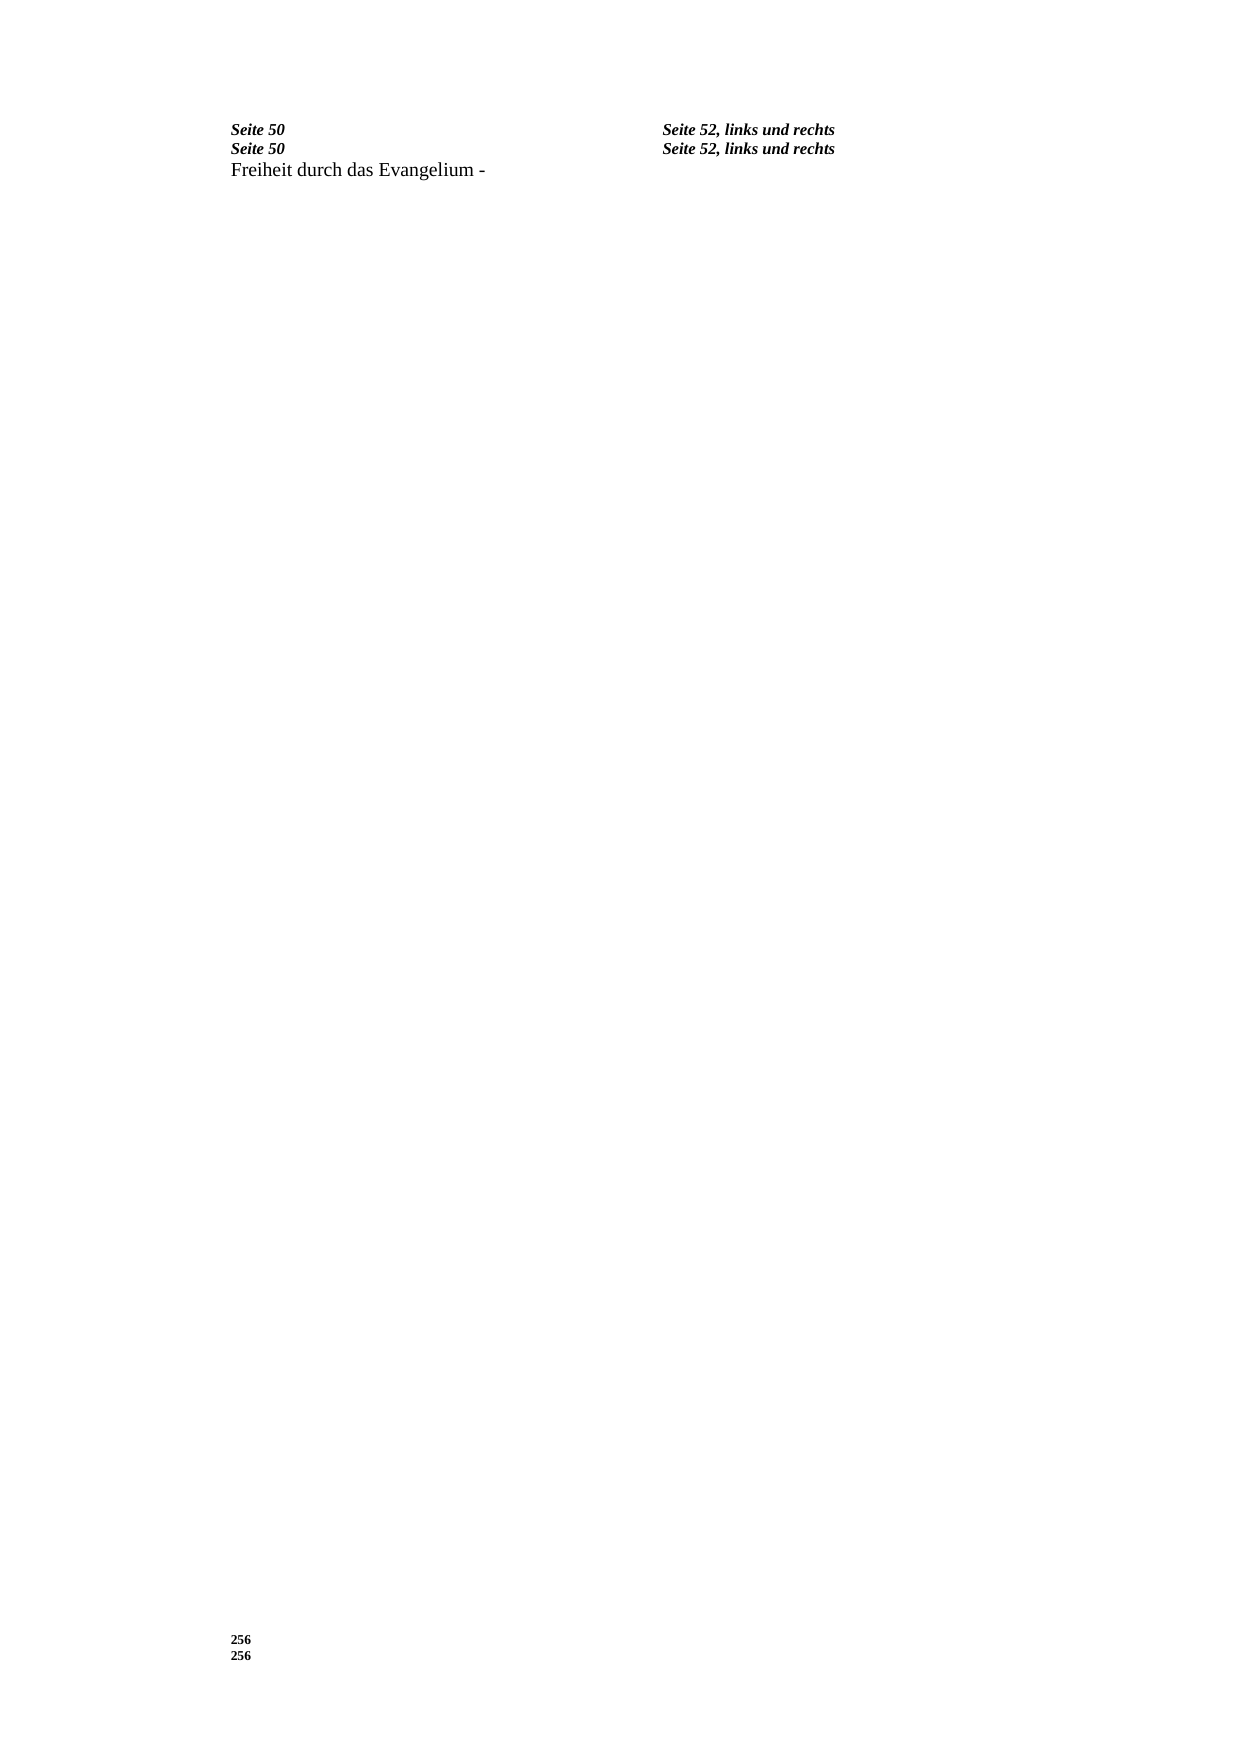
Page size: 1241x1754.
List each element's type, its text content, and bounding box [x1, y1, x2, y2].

text Freiheit durch das Evangelium - [231, 158, 609, 181]
